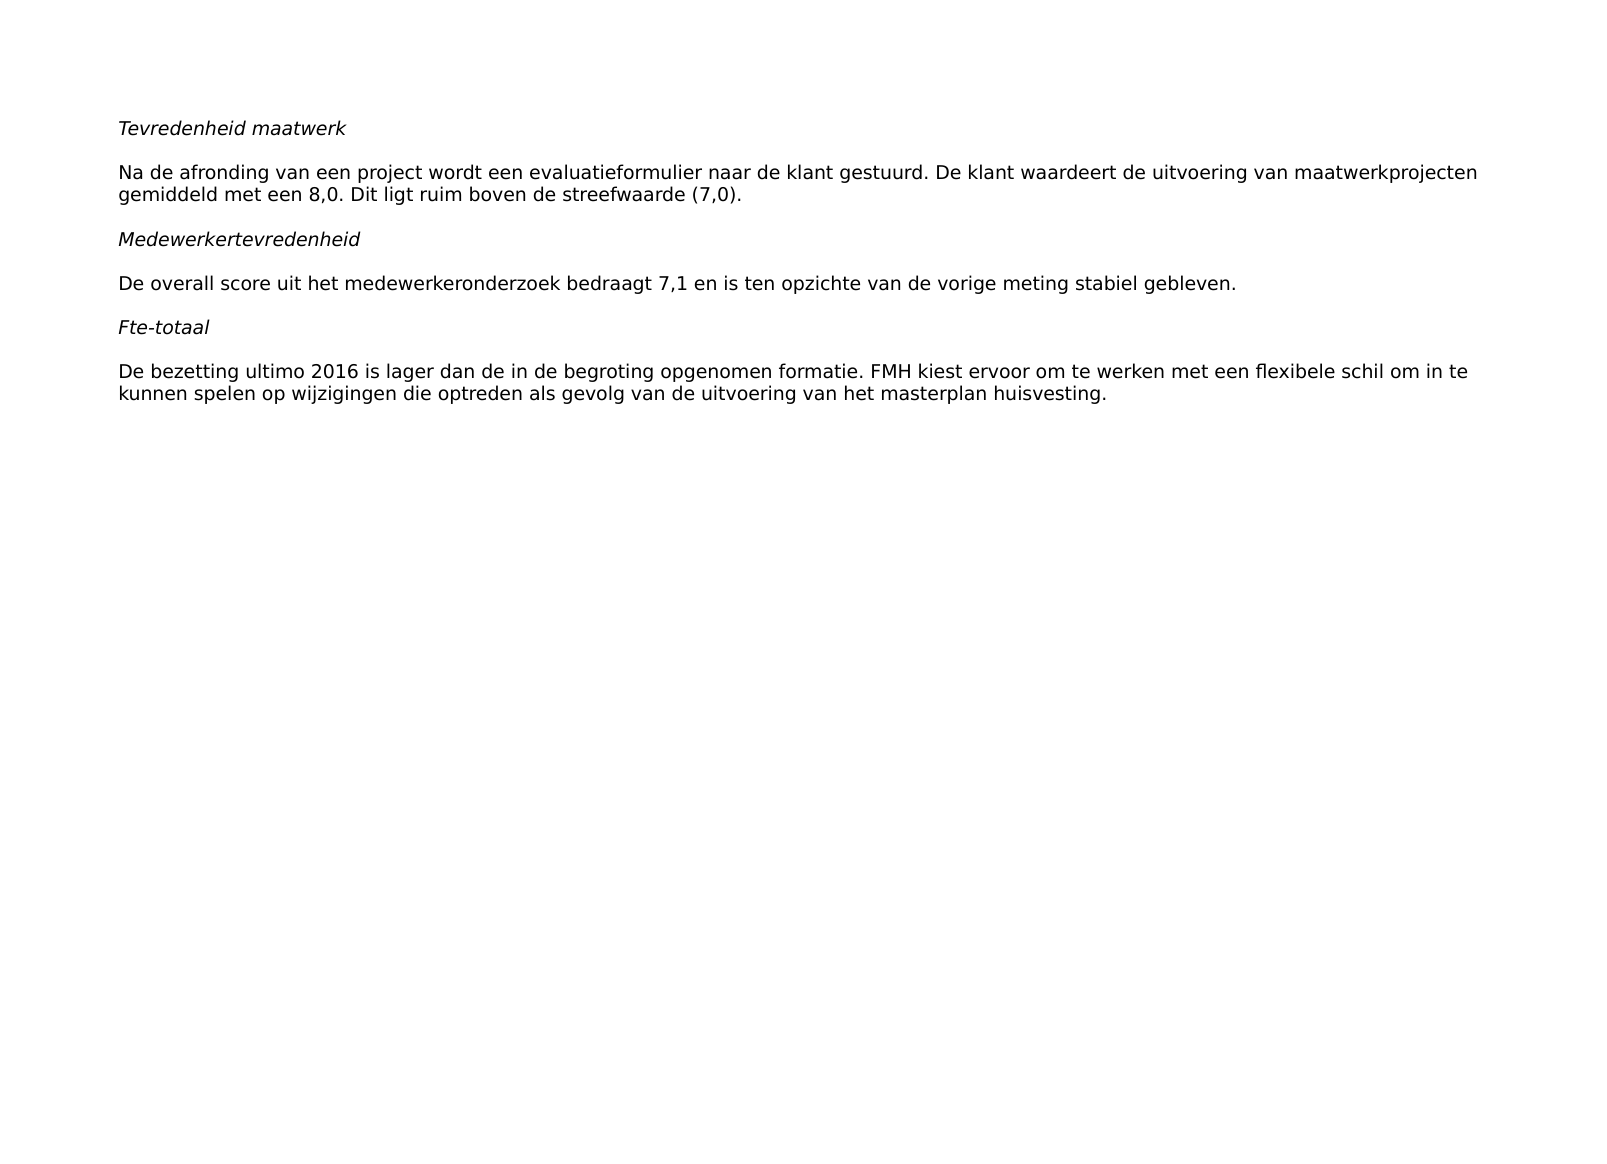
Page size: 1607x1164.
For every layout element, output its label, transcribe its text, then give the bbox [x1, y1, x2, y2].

text De bezetting ultimo 2016 is lager dan de in de begroting opgenomen formatie. FMH kiest ervoor om te werken met een flexibele schil om in te kunnen spelen op wijzigingen die optreden als gevolg van de uitvoering van het masterplan huisvesting. [118, 361, 1488, 405]
subtitle Tevredenheid maatwerk [118, 118, 1488, 140]
text Na de afronding van een project wordt een evaluatieformulier naar de klant gestuurd. De klant waardeert de uitvoering van maatwerkprojecten gemiddeld met een 8,0. Dit ligt ruim boven de streefwaarde (7,0). [118, 162, 1488, 206]
subtitle Fte-totaal [118, 317, 1488, 339]
subtitle Medewerkertevredenheid [118, 228, 1488, 250]
text De overall score uit het medewerkeronderzoek bedraagt 7,1 en is ten opzichte van de vorige meting stabiel gebleven. [118, 273, 1488, 294]
